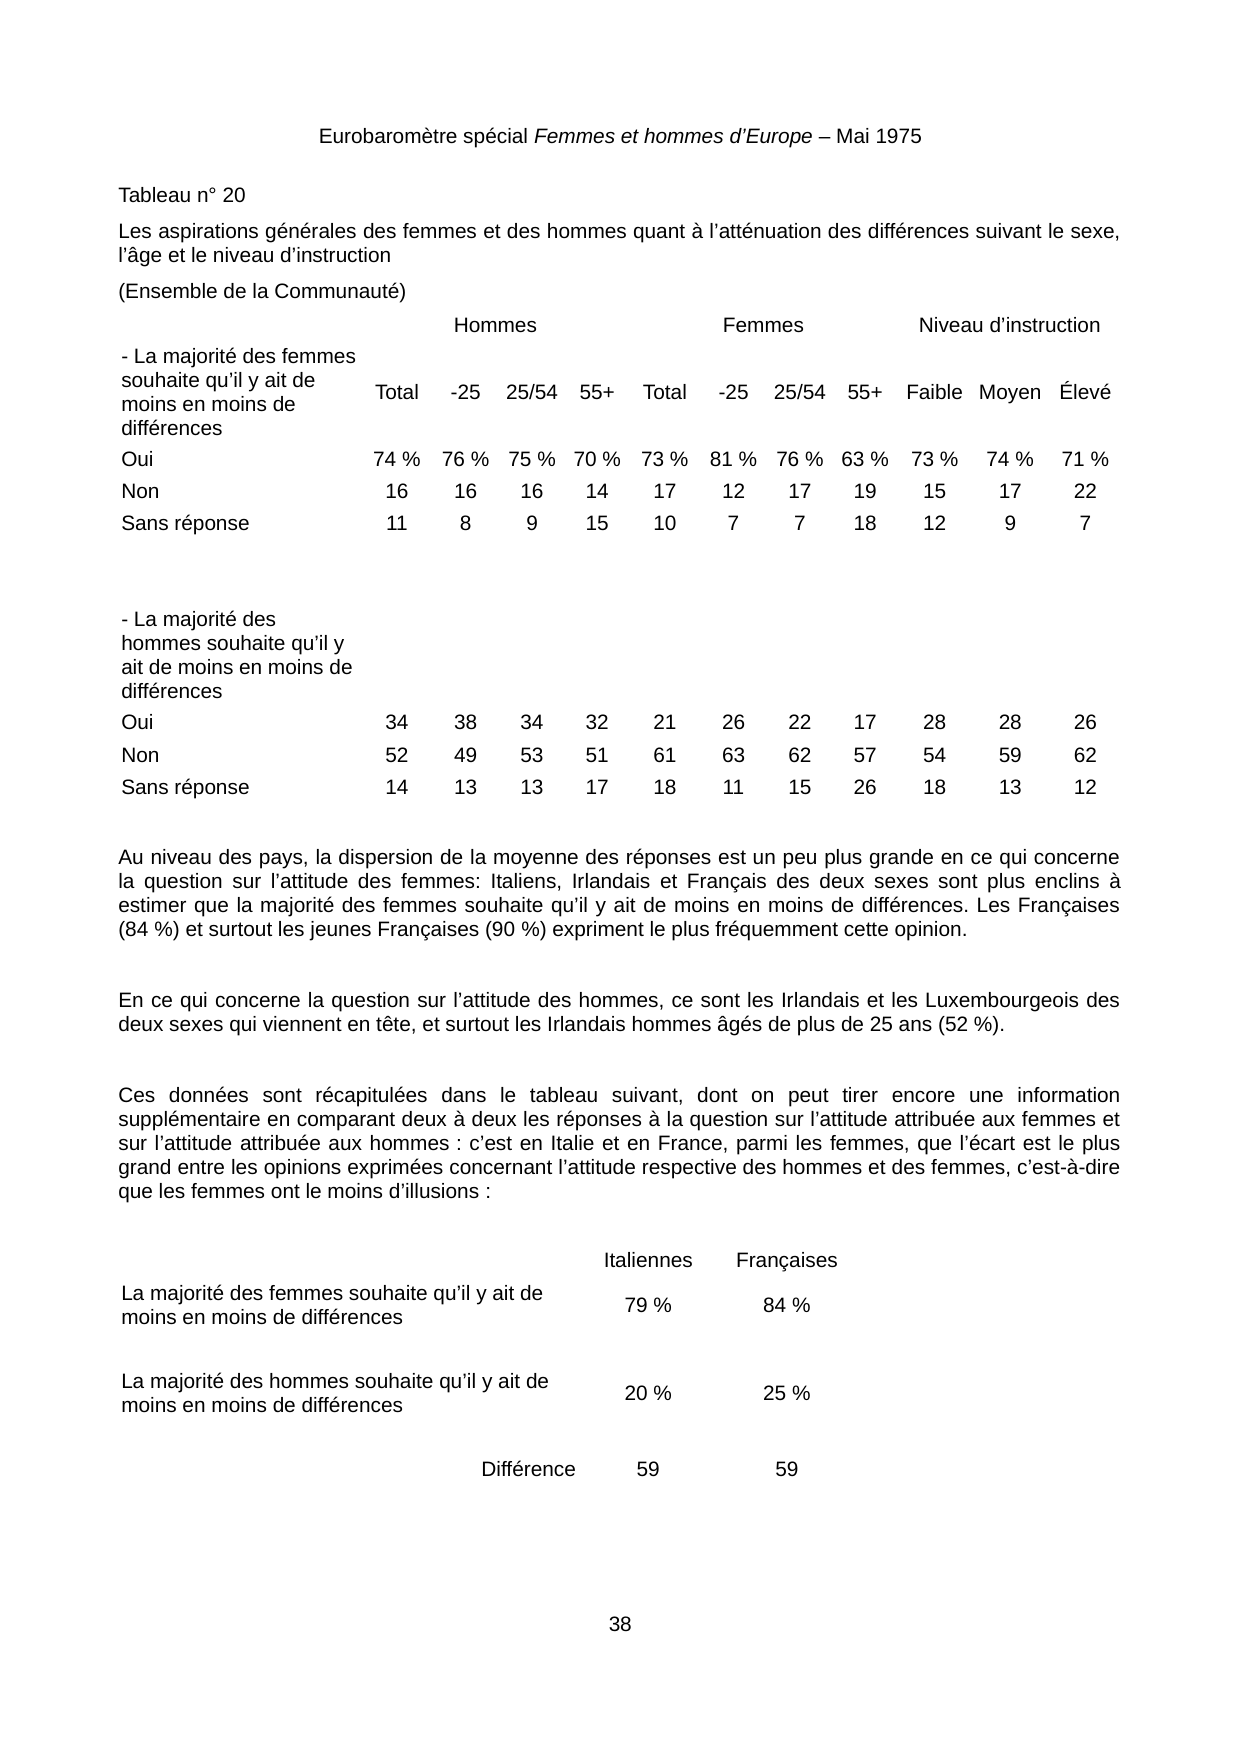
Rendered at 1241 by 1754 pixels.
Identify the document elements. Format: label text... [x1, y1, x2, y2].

table_cell [432, 572, 499, 604]
table_cell [499, 540, 565, 572]
table_cell 14 [361, 771, 432, 803]
text Les aspirations générales des femmes et des hommes quant à l’atténuation des différences suivant le sexe, l’âge et le niveau d’instruction [118, 219, 1122, 267]
table_cell 76 % [432, 442, 499, 475]
table_cell [118, 1333, 579, 1365]
table_cell - La majorité des hommes souhaite qu’il y ait de moins en moins de différences [118, 604, 361, 706]
table_cell 26 [833, 771, 897, 803]
table_cell 28 [897, 706, 972, 738]
table_cell 8 [432, 507, 499, 539]
table_cell 15 [565, 507, 629, 539]
table_cell [1048, 572, 1122, 604]
table_cell 10 [629, 507, 700, 539]
table_cell 74 % [361, 442, 432, 475]
table_cell 17 [833, 706, 897, 738]
table_cell [972, 540, 1048, 572]
table_cell Élevé [1048, 341, 1122, 442]
table_cell 61 [629, 738, 700, 771]
table_cell 38 [432, 706, 499, 738]
table_cell 84 % [717, 1277, 856, 1332]
table_cell Oui [118, 442, 361, 475]
table_cell 62 [1048, 738, 1122, 771]
table_cell 17 [629, 475, 700, 507]
table_cell 14 [565, 475, 629, 507]
table_cell 70 % [565, 442, 629, 475]
table_cell 18 [897, 771, 972, 803]
table_header Italiennes [579, 1244, 717, 1277]
table_header Niveau d’instruction [897, 308, 1122, 341]
table_cell 9 [499, 507, 565, 539]
table_cell 22 [767, 706, 833, 738]
table_header Françaises [717, 1244, 856, 1277]
table_cell 18 [833, 507, 897, 539]
table_cell [767, 572, 833, 604]
table_cell [972, 604, 1048, 706]
table_cell 19 [833, 475, 897, 507]
table_cell 53 [499, 738, 565, 771]
table_cell 54 [897, 738, 972, 771]
table_cell 7 [767, 507, 833, 539]
table_cell Non [118, 475, 361, 507]
table_cell 76 % [767, 442, 833, 475]
table_cell Sans réponse [118, 771, 361, 803]
table_cell Total [361, 341, 432, 442]
table_cell [565, 540, 629, 572]
table_cell 20 % [579, 1365, 717, 1421]
table_cell 74 % [972, 442, 1048, 475]
table_cell 63 % [833, 442, 897, 475]
table_cell 15 [767, 771, 833, 803]
table_header [118, 1244, 579, 1277]
table_cell 22 [1048, 475, 1122, 507]
table_cell 12 [700, 475, 767, 507]
table_cell 59 [972, 738, 1048, 771]
table_cell 11 [361, 507, 432, 539]
table_cell [565, 604, 629, 706]
table_cell [833, 572, 897, 604]
table_cell La majorité des hommes souhaite qu’il y ait de moins en moins de différences [118, 1365, 579, 1421]
table_cell 16 [499, 475, 565, 507]
table_cell [717, 1333, 856, 1365]
table_cell [1048, 604, 1122, 706]
table_cell [897, 540, 972, 572]
table_cell [833, 540, 897, 572]
table_cell [972, 572, 1048, 604]
table_cell 18 [629, 771, 700, 803]
table_cell 34 [499, 706, 565, 738]
table_cell 26 [1048, 706, 1122, 738]
table_cell 79 % [579, 1277, 717, 1332]
table_cell [361, 540, 432, 572]
table_cell 7 [1048, 507, 1122, 539]
table_cell 75 % [499, 442, 565, 475]
table_cell 25/54 [767, 341, 833, 442]
table_cell -25 [432, 341, 499, 442]
table_cell Différence [118, 1453, 579, 1485]
table_cell [700, 572, 767, 604]
table_cell [432, 540, 499, 572]
table_cell Sans réponse [118, 507, 361, 539]
text Tableau n° 20 [118, 183, 1122, 207]
table_cell 51 [565, 738, 629, 771]
table_cell 25 % [717, 1365, 856, 1421]
table_cell 52 [361, 738, 432, 771]
text Ces données sont récapitulées dans le tableau suivant, dont on peut tirer encore une information supplémentaire en comparant deux à deux les réponses à la question sur l’attitude attribuée aux femmes et sur l’attitude attribuée aux hommes : c’est en Italie et en France, parmi les femmes, que l’écart est le plus grand entre les opinions exprimées concernant l’attitude respective des hommes et des femmes, c’est-à-dire que les femmes ont le moins d’illusions : [118, 1083, 1122, 1203]
table_cell 71 % [1048, 442, 1122, 475]
table_cell [897, 604, 972, 706]
table_cell 13 [432, 771, 499, 803]
table_cell [118, 1421, 579, 1453]
table_cell 55+ [565, 341, 629, 442]
table_cell [717, 1421, 856, 1453]
text En ce qui concerne la question sur l’attitude des hommes, ce sont les Irlandais et les Luxembourgeois des deux sexes qui viennent en tête, et surtout les Irlandais hommes âgés de plus de 25 ans (52 %). [118, 988, 1122, 1036]
table_cell 17 [767, 475, 833, 507]
table_cell 16 [432, 475, 499, 507]
table_cell 9 [972, 507, 1048, 539]
table_cell 73 % [897, 442, 972, 475]
table_cell 34 [361, 706, 432, 738]
table_cell 12 [1048, 771, 1122, 803]
table_cell [361, 604, 432, 706]
table_cell 15 [897, 475, 972, 507]
table_cell 7 [700, 507, 767, 539]
table_cell 57 [833, 738, 897, 771]
table_cell 11 [700, 771, 767, 803]
table_cell -25 [700, 341, 767, 442]
table_cell 12 [897, 507, 972, 539]
table_cell [499, 604, 565, 706]
table_cell [118, 572, 361, 604]
table_cell 26 [700, 706, 767, 738]
table_cell 17 [565, 771, 629, 803]
table_cell - La majorité des femmes souhaite qu’il y ait de moins en moins de différences [118, 341, 361, 442]
text Au niveau des pays, la dispersion de la moyenne des réponses est un peu plus grande en ce qui concerne la question sur l’attitude des femmes: Italiens, Irlandais et Français des deux sexes sont plus enclins à estimer que la majorité des femmes souhaite qu’il y ait de moins en moins de différences. Les Françaises (84 %) et surtout les jeunes Françaises (90 %) expriment le plus fréquemment cette opinion. [118, 844, 1122, 940]
table_cell 21 [629, 706, 700, 738]
table_cell [767, 540, 833, 572]
table_cell 28 [972, 706, 1048, 738]
table_cell 13 [972, 771, 1048, 803]
table_header Hommes [361, 308, 629, 341]
table_cell 25/54 [499, 341, 565, 442]
table_cell 73 % [629, 442, 700, 475]
table_cell 32 [565, 706, 629, 738]
table_cell [833, 604, 897, 706]
table_cell [432, 604, 499, 706]
table_cell Oui [118, 706, 361, 738]
table_cell [361, 572, 432, 604]
table_cell [700, 540, 767, 572]
table_cell 13 [499, 771, 565, 803]
table_cell [499, 572, 565, 604]
table_cell 62 [767, 738, 833, 771]
table_cell 49 [432, 738, 499, 771]
table_cell 17 [972, 475, 1048, 507]
table_cell [700, 604, 767, 706]
table_header [118, 308, 361, 341]
table_cell [767, 604, 833, 706]
table_cell [629, 540, 700, 572]
table_cell [1048, 540, 1122, 572]
table_cell Moyen [972, 341, 1048, 442]
table_cell [565, 572, 629, 604]
table_cell 59 [579, 1453, 717, 1485]
table_cell Faible [897, 341, 972, 442]
table_header Femmes [629, 308, 897, 341]
table_cell [579, 1421, 717, 1453]
table_cell [897, 572, 972, 604]
table_cell Non [118, 738, 361, 771]
table_cell Total [629, 341, 700, 442]
table_cell La majorité des femmes souhaite qu’il y ait de moins en moins de différences [118, 1277, 579, 1332]
table_cell 55+ [833, 341, 897, 442]
table_cell 59 [717, 1453, 856, 1485]
table_cell 81 % [700, 442, 767, 475]
table_cell [118, 540, 361, 572]
table_cell [629, 572, 700, 604]
table_cell 63 [700, 738, 767, 771]
table_cell [579, 1333, 717, 1365]
table_cell [629, 604, 700, 706]
text (Ensemble de la Communauté) [118, 278, 1122, 302]
table_cell 16 [361, 475, 432, 507]
